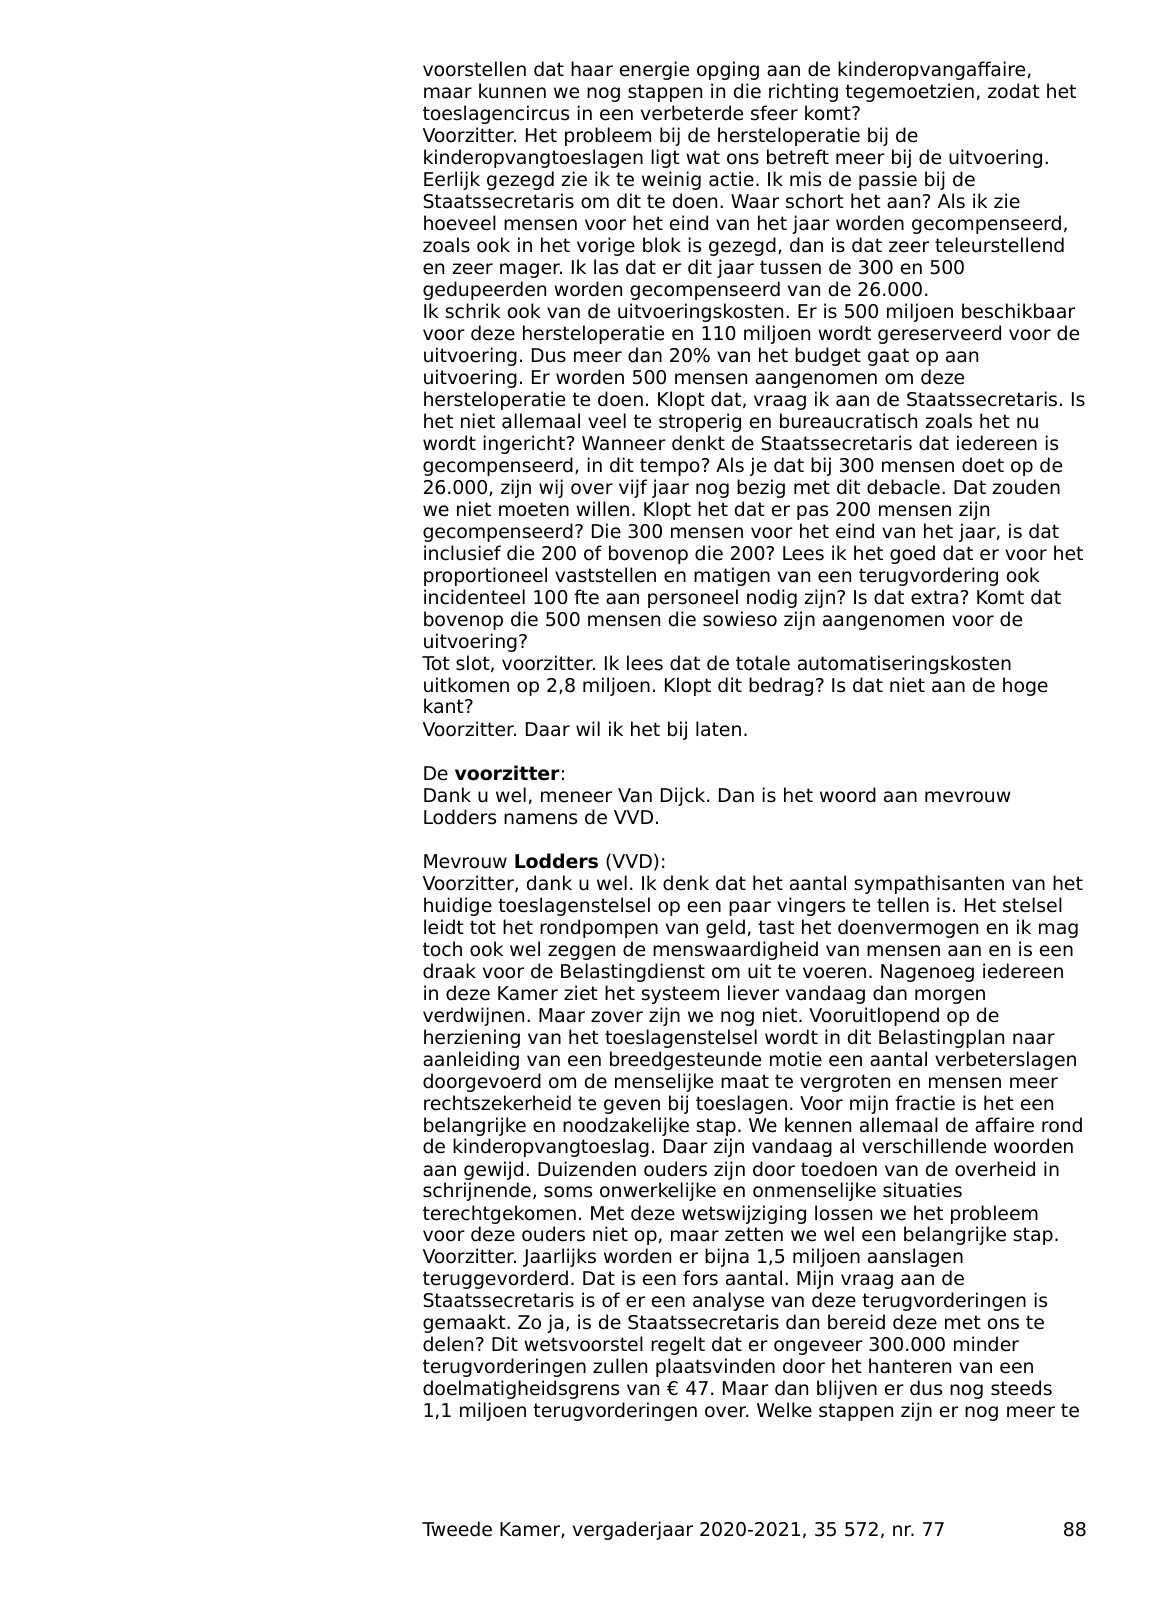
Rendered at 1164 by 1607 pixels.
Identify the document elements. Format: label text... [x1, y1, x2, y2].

text Voorzitter. Jaarlijks worden er bijna 1,5 miljoen aanslagen teruggevorderd. Dat is een fors aantal. Mijn vraag aan de Staatssecretaris is of er een analyse van deze terugvorderingen is gemaakt. Zo ja, is de Staatssecretaris dan bereid deze met ons te delen? Dit wetsvoorstel regelt dat er ongeveer 300.000 minder terugvorderingen zullen plaatsvinden door het hanteren van een doelmatigheidsgrens van € 47. Maar dan blijven er dus nog steeds 1,1 miljoen terugvorderingen over. Welke stappen zijn er nog meer te [422, 1246, 1087, 1422]
text voorstellen dat haar energie opging aan de kinderopvangaffaire, maar kunnen we nog stappen in die richting tegemoetzien, zodat het toeslagencircus in een verbeterde sfeer komt? [422, 59, 1087, 125]
text De voorzitter: [422, 763, 1087, 784]
text Mevrouw Lodders (VVD): [422, 851, 1087, 873]
text Voorzitter. Het probleem bij de hersteloperatie bij de kinderopvangtoeslagen ligt wat ons betreft meer bij de uitvoering. Eerlijk gezegd zie ik te weinig actie. Ik mis de passie bij de Staatssecretaris om dit te doen. Waar schort het aan? Als ik zie hoeveel mensen voor het eind van het jaar worden gecompenseerd, zoals ook in het vorige blok is gezegd, dan is dat zeer teleurstellend en zeer mager. Ik las dat er dit jaar tussen de 300 en 500 gedupeerden worden gecompenseerd van de 26.000. [422, 125, 1087, 301]
text Voorzitter, dank u wel. Ik denk dat het aantal sympathisanten van het huidige toeslagenstelsel op een paar vingers te tellen is. Het stelsel leidt tot het rondpompen van geld, tast het doenvermogen en ik mag toch ook wel zeggen de menswaardigheid van mensen aan en is een draak voor de Belastingdienst om uit te voeren. Nagenoeg iedereen in deze Kamer ziet het systeem liever vandaag dan morgen verdwijnen. Maar zover zijn we nog niet. Vooruitlopend op de herziening van het toeslagenstelsel wordt in dit Belastingplan naar aanleiding van een breedgesteunde motie een aantal verbeterslagen doorgevoerd om de menselijke maat te vergroten en mensen meer rechtszekerheid te geven bij toeslagen. Voor mijn fractie is het een belangrijke en noodzakelijke stap. We kennen allemaal de affaire rond de kinderopvangtoeslag. Daar zijn vandaag al verschillende woorden aan gewijd. Duizenden ouders zijn door toedoen van de overheid in schrijnende, soms onwerkelijke en onmenselijke situaties terechtgekomen. Met deze wetswijziging lossen we het probleem voor deze ouders niet op, maar zetten we wel een belangrijke stap. [422, 873, 1087, 1246]
text Dank u wel, meneer Van Dijck. Dan is het woord aan mevrouw Lodders namens de VVD. [422, 784, 1087, 828]
text Tot slot, voorzitter. Ik lees dat de totale automatiseringskosten uitkomen op 2,8 miljoen. Klopt dit bedrag? Is dat niet aan de hoge kant? [422, 652, 1087, 718]
text Ik schrik ook van de uitvoeringskosten. Er is 500 miljoen beschikbaar voor deze hersteloperatie en 110 miljoen wordt gereserveerd voor de uitvoering. Dus meer dan 20% van het budget gaat op aan uitvoering. Er worden 500 mensen aangenomen om deze hersteloperatie te doen. Klopt dat, vraag ik aan de Staatssecretaris. Is het niet allemaal veel te stroperig en bureaucratisch zoals het nu wordt ingericht? Wanneer denkt de Staatssecretaris dat iedereen is gecompenseerd, in dit tempo? Als je dat bij 300 mensen doet op de 26.000, zijn wij over vijf jaar nog bezig met dit debacle. Dat zouden we niet moeten willen. Klopt het dat er pas 200 mensen zijn gecompenseerd? Die 300 mensen voor het eind van het jaar, is dat inclusief die 200 of bovenop die 200? Lees ik het goed dat er voor het proportioneel vaststellen en matigen van een terugvordering ook incidenteel 100 fte aan personeel nodig zijn? Is dat extra? Komt dat bovenop die 500 mensen die sowieso zijn aangenomen voor de uitvoering? [422, 301, 1087, 652]
text Voorzitter. Daar wil ik het bij laten. [422, 718, 1087, 740]
